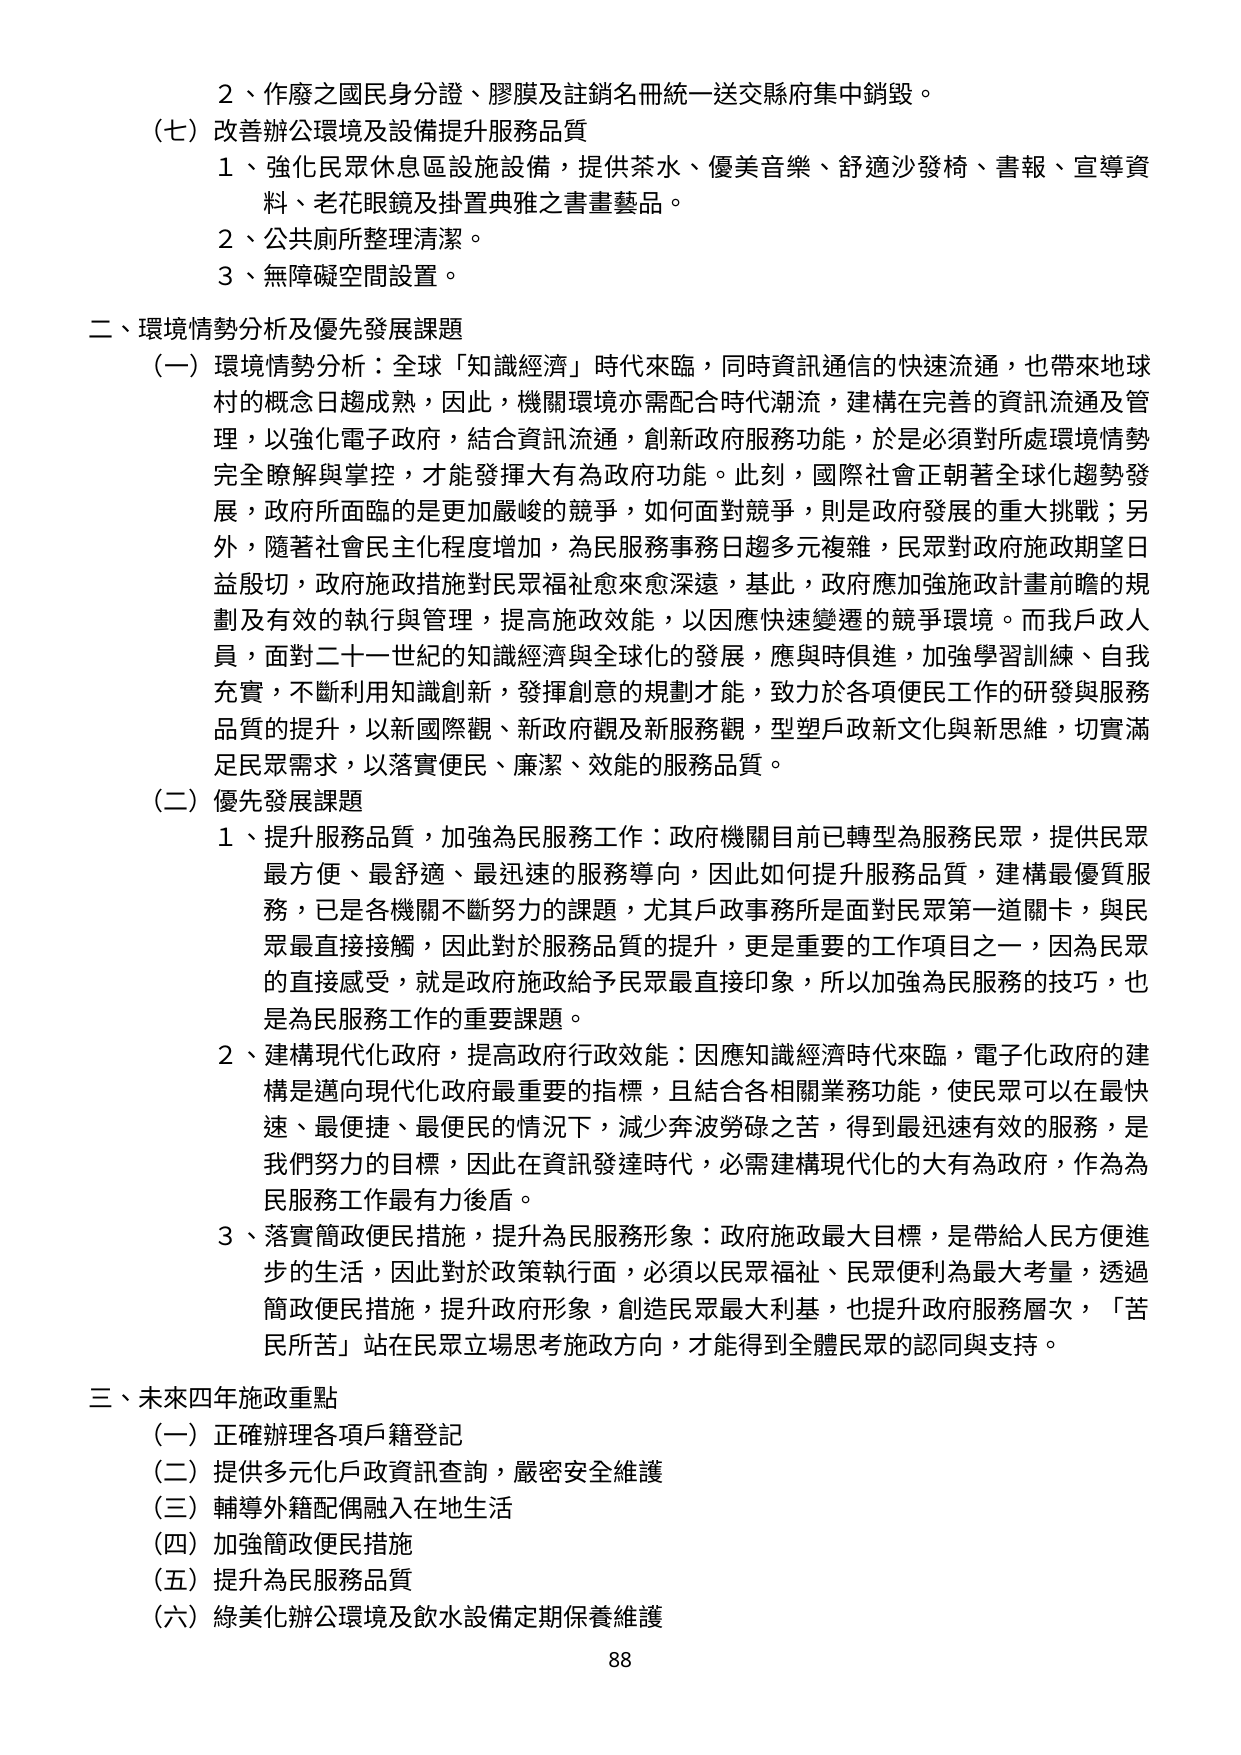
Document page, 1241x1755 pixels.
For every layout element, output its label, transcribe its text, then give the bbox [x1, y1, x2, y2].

text （一）環境情勢分析：全球「知識經濟」時代來臨，同時資訊通信的快速流通，也帶來地球村的概念日趨成熟，因此，機關環境亦需配合時代潮流，建構在完善的資訊流通及管理，以強化電子政府，結合資訊流通，創新政府服務功能，於是必須對所處環境情勢完全瞭解與掌控，才能發揮大有為政府功能。此刻，國際社會正朝著全球化趨勢發展，政府所面臨的是更加嚴峻的競爭，如何面對競爭，則是政府發展的重大挑戰；另外，隨著社會民主化程度增加，為民服務事務日趨多元複雜，民眾對政府施政期望日益殷切，政府施政措施對民眾福祉愈來愈深遠，基此，政府應加強施政計畫前瞻的規劃及有效的執行與管理，提高施政效能，以因應快速變遷的競爭環境。而我戶政人員，面對二十一世紀的知識經濟與全球化的發展，應與時俱進，加強學習訓練、自我充實，不斷利用知識創新，發揮創意的規劃才能，致力於各項便民工作的研發與服務品質的提升，以新國際觀、新政府觀及新服務觀，型塑戶政新文化與新思維，切實滿足民眾需求，以落實便民、廉潔、效能的服務品質。 [139, 347, 1152, 782]
text （二）優先發展課題 [139, 782, 1152, 818]
text ２、建構現代化政府，提高政府行政效能：因應知識經濟時代來臨，電子化政府的建構是邁向現代化政府最重要的指標，且結合各相關業務功能，使民眾可以在最快速、最便捷、最便民的情況下，減少奔波勞碌之苦，得到最迅速有效的服務，是我們努力的目標，因此在資訊發達時代，必需建構現代化的大有為政府，作為為民服務工作最有力後盾。 [214, 1035, 1152, 1217]
text ２、公共廁所整理清潔。 [214, 220, 1152, 256]
text ３、落實簡政便民措施，提升為民服務形象：政府施政最大目標，是帶給人民方便進步的生活，因此對於政策執行面，必須以民眾福祉、民眾便利為最大考量，透過簡政便民措施，提升政府形象，創造民眾最大利基，也提升政府服務層次，「苦民所苦」站在民眾立場思考施政方向，才能得到全體民眾的認同與支持。 [214, 1217, 1152, 1362]
text ３、無障礙空間設置。 [214, 256, 1152, 292]
text （七）改善辦公環境及設備提升服務品質 [139, 111, 1152, 147]
text 三、未來四年施政重點 [89, 1374, 1152, 1416]
text １、強化民眾休息區設施設備，提供茶水、優美音樂、舒適沙發椅、書報、宣導資料、老花眼鏡及掛置典雅之書畫藝品。 [214, 147, 1152, 220]
text （三）輔導外籍配偶融入在地生活 [139, 1488, 1152, 1524]
text ２、作廢之國民身分證、膠膜及註銷名冊統一送交縣府集中銷毀。 [214, 75, 1152, 111]
text １、提升服務品質，加強為民服務工作：政府機關目前已轉型為服務民眾，提供民眾最方便、最舒適、最迅速的服務導向，因此如何提升服務品質，建構最優質服務，已是各機關不斷努力的課題，尤其戶政事務所是面對民眾第一道關卡，與民眾最直接接觸，因此對於服務品質的提升，更是重要的工作項目之一，因為民眾的直接感受，就是政府施政給予民眾最直接印象，所以加強為民服務的技巧，也是為民服務工作的重要課題。 [214, 818, 1152, 1035]
text （二）提供多元化戶政資訊查詢，嚴密安全維護 [139, 1452, 1152, 1488]
text （四）加強簡政便民措施 [139, 1524, 1152, 1561]
text （一）正確辦理各項戶籍登記 [139, 1416, 1152, 1452]
text （五）提升為民服務品質 [139, 1561, 1152, 1597]
text 二、環境情勢分析及優先發展課題 [89, 305, 1152, 347]
text （六）綠美化辦公環境及飲水設備定期保養維護 [139, 1597, 1152, 1633]
